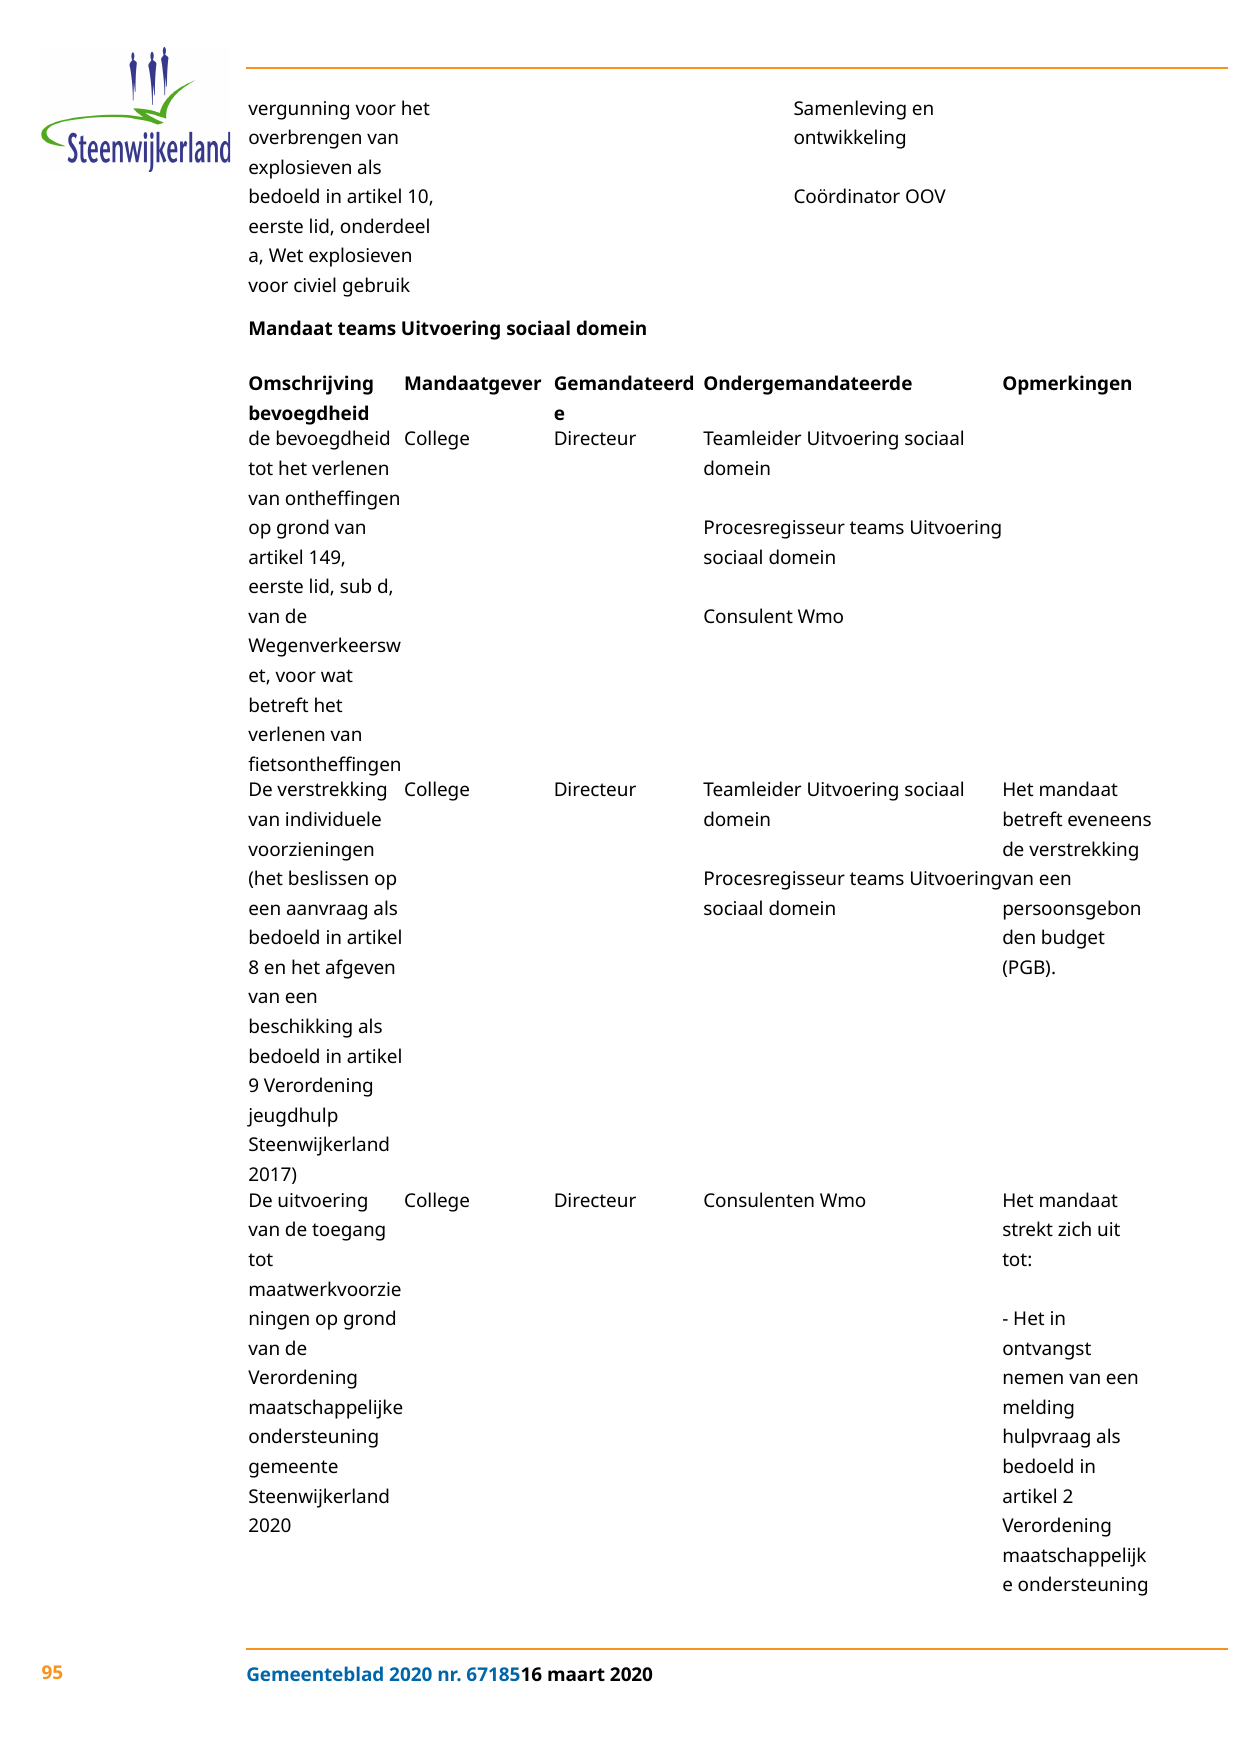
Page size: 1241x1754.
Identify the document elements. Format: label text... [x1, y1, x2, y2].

table_cell [973, 95, 1152, 298]
table_cell Teamleider Uitvoering sociaal domein Procesregisseur teams Uitvoering sociaal domein [703, 777, 1002, 1187]
text Mandaat teams Uitvoering sociaal domein [248, 315, 1152, 341]
table_cell [614, 95, 793, 298]
table_header Opmerkingen [1002, 370, 1152, 426]
table_header Mandaatgever [404, 370, 553, 426]
table_cell Directeur [554, 1187, 703, 1597]
table_cell De uitvoering van de toegang tot maatwerkvoorzieningen op grond van de Verordening maatschappelijke ondersteuning gemeente Steenwijkerland 2020 [248, 1187, 404, 1597]
table_cell College [404, 1187, 553, 1597]
table_cell Het mandaat strekt zich uit tot: - Het in ontvangst nemen van een melding hulpvraag als bedoeld in artikel 2 Verordening maatschappelijke ondersteuning [1002, 1187, 1152, 1597]
table_cell [1002, 426, 1152, 777]
table_cell Consulenten Wmo [703, 1187, 1002, 1597]
table_cell Teamleider Uitvoering sociaal domein Procesregisseur teams Uitvoering sociaal domein Consulent Wmo [703, 426, 1002, 777]
table_header Omschrijving bevoegdheid [248, 370, 404, 426]
table_cell Het mandaat betreft eveneens de verstrekking van een persoonsgebonden budget (PGB). [1002, 777, 1152, 1187]
table_cell Directeur [554, 777, 703, 1187]
table_cell De verstrekking van individuele voorzieningen (het beslissen op een aanvraag als bedoeld in artikel 8 en het afgeven van een beschikking als bedoeld in artikel 9 Verordening jeugdhulp Steenwijkerland 2017) [248, 777, 404, 1187]
table_cell [435, 95, 614, 298]
table_header Gemandateerde [554, 370, 703, 426]
table_cell Directeur [554, 426, 703, 777]
table_header Ondergemandateerde [703, 370, 1002, 426]
table_cell College [404, 426, 553, 777]
table_cell vergunning voor het overbrengen van explosieven als bedoeld in artikel 10, eerste lid, onderdeel a, Wet explosieven voor civiel gebruik [248, 95, 435, 298]
table_cell Samenleving en ontwikkeling Coördinator OOV [793, 95, 972, 298]
picture [41, 47, 231, 172]
table_cell de bevoegdheid tot het verlenen van ontheffingen op grond van artikel 149, eerste lid, sub d, van de Wegenverkeerswet, voor wat betreft het verlenen van fietsontheffingen [248, 426, 404, 777]
table_cell College [404, 777, 553, 1187]
